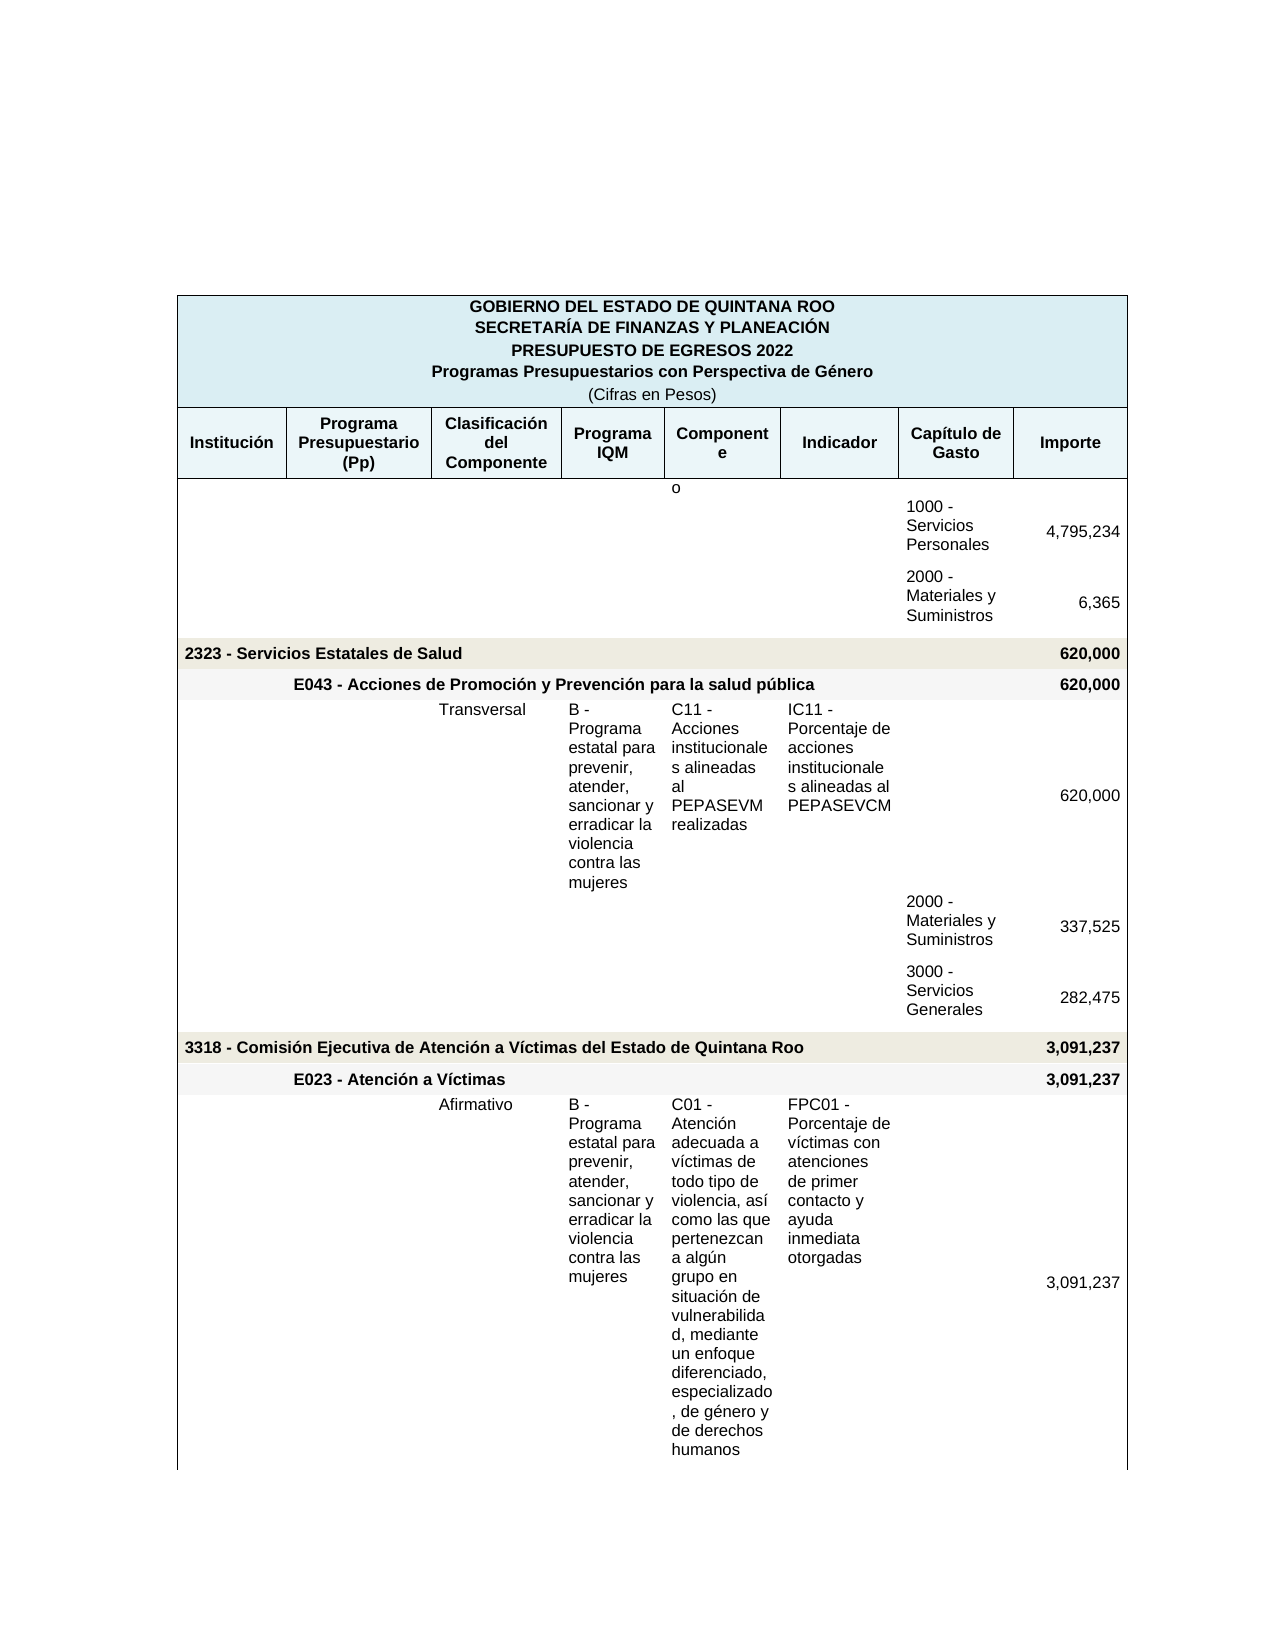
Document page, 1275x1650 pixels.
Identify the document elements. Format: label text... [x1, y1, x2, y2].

table_cell [178, 962, 286, 1032]
table_cell [178, 567, 286, 637]
table_cell [431, 962, 561, 1032]
table_cell Componente [665, 408, 780, 478]
table_cell B - Programa estatal para prevenir, atender, sancionar y erradicar la violencia contra las mujeres [561, 700, 664, 892]
table_cell 2000 - Materiales y Suministros [899, 567, 1013, 637]
table_cell FPC01 - Porcentaje de víctimas con atenciones de primer contacto y ayuda inmediata otorgadas [780, 1095, 899, 1470]
table_cell [780, 567, 899, 637]
table_cell [561, 962, 664, 1032]
table_cell [286, 700, 431, 892]
table_cell 282,475 [1013, 962, 1127, 1032]
table_cell Transversal [431, 700, 561, 892]
table_cell 4,795,234 [1013, 497, 1127, 567]
table_cell Indicador [781, 408, 898, 478]
table_cell [178, 497, 286, 567]
table_cell E023 - Atención a Víctimas [286, 1064, 1013, 1095]
table_cell 620,000 [1013, 669, 1127, 700]
table_cell [664, 962, 780, 1032]
table_cell Programa IQM [562, 408, 664, 478]
table_cell [561, 567, 664, 637]
table_cell [899, 638, 1013, 669]
table_cell 1000 - Servicios Personales [899, 497, 1013, 567]
table_cell 6,365 [1013, 567, 1127, 637]
table_cell [286, 892, 431, 962]
table_cell [431, 567, 561, 637]
table_cell [431, 479, 561, 497]
table_cell C11 - Acciones institucionales alineadas al PEPASEVM realizadas [664, 700, 780, 892]
table_cell [780, 892, 899, 962]
table_cell [664, 567, 780, 637]
table_cell Afirmativo [431, 1095, 561, 1470]
table_cell 3,091,237 [1013, 1032, 1127, 1063]
table_cell [178, 1095, 286, 1470]
table_cell Capítulo de Gasto [899, 408, 1013, 478]
table_cell Clasificación del Componente [432, 408, 561, 478]
table_cell [431, 892, 561, 962]
table_cell [664, 497, 780, 567]
table_cell o [664, 479, 780, 497]
table_cell IC11 - Porcentaje de acciones institucionales alineadas al PEPASEVCM [780, 700, 899, 892]
table_cell 3,091,237 [1013, 1064, 1127, 1095]
table_header GOBIERNO DEL ESTADO DE QUINTANA ROO SECRETARÍA DE FINANZAS Y PLANEACIÓN PRESUPUESTO DE EGRESOS 2022 Programas Presupuestarios con Perspectiva de Género (Cifras en Pesos) [178, 296, 1127, 407]
table_cell [286, 567, 431, 637]
table_cell [780, 497, 899, 567]
table_cell [561, 497, 664, 567]
table_cell Programa Presupuestario (Pp) [287, 408, 431, 478]
table_cell 2323 - Servicios Estatales de Salud [178, 638, 899, 669]
table_cell [286, 962, 431, 1032]
table_cell [286, 497, 431, 567]
table_cell 2000 - Materiales y Suministros [899, 892, 1013, 962]
table_cell [899, 700, 1013, 892]
table_cell [431, 497, 561, 567]
table_cell E043 - Acciones de Promoción y Prevención para la salud pública [286, 669, 1013, 700]
table_cell Importe [1014, 408, 1127, 478]
table_cell C01 - Atención adecuada a víctimas de todo tipo de violencia, así como las que pertenezcan a algún grupo en situación de vulnerabilidad, mediante un enfoque diferenciado, especializado, de género y de derechos humanos [664, 1095, 780, 1470]
table_cell [178, 669, 286, 700]
table_cell [899, 1095, 1013, 1470]
table_cell [178, 700, 286, 892]
table_cell 3000 - Servicios Generales [899, 962, 1013, 1032]
table_cell [780, 962, 899, 1032]
table_cell Institución [178, 408, 286, 478]
table_cell [1013, 479, 1127, 497]
table_cell [899, 479, 1013, 497]
table_cell [899, 1032, 1013, 1063]
table_cell [664, 892, 780, 962]
table_cell 337,525 [1013, 892, 1127, 962]
table_cell [286, 1095, 431, 1470]
table_cell 620,000 [1013, 638, 1127, 669]
table_cell 620,000 [1013, 700, 1127, 892]
table_cell [561, 892, 664, 962]
table_cell [178, 892, 286, 962]
table_cell 3318 - Comisión Ejecutiva de Atención a Víctimas del Estado de Quintana Roo [178, 1032, 899, 1063]
table_cell [178, 479, 286, 497]
table_cell 3,091,237 [1013, 1095, 1127, 1470]
table_cell [780, 479, 899, 497]
table_cell B - Programa estatal para prevenir, atender, sancionar y erradicar la violencia contra las mujeres [561, 1095, 664, 1470]
table_cell [286, 479, 431, 497]
table_cell [178, 1064, 286, 1095]
